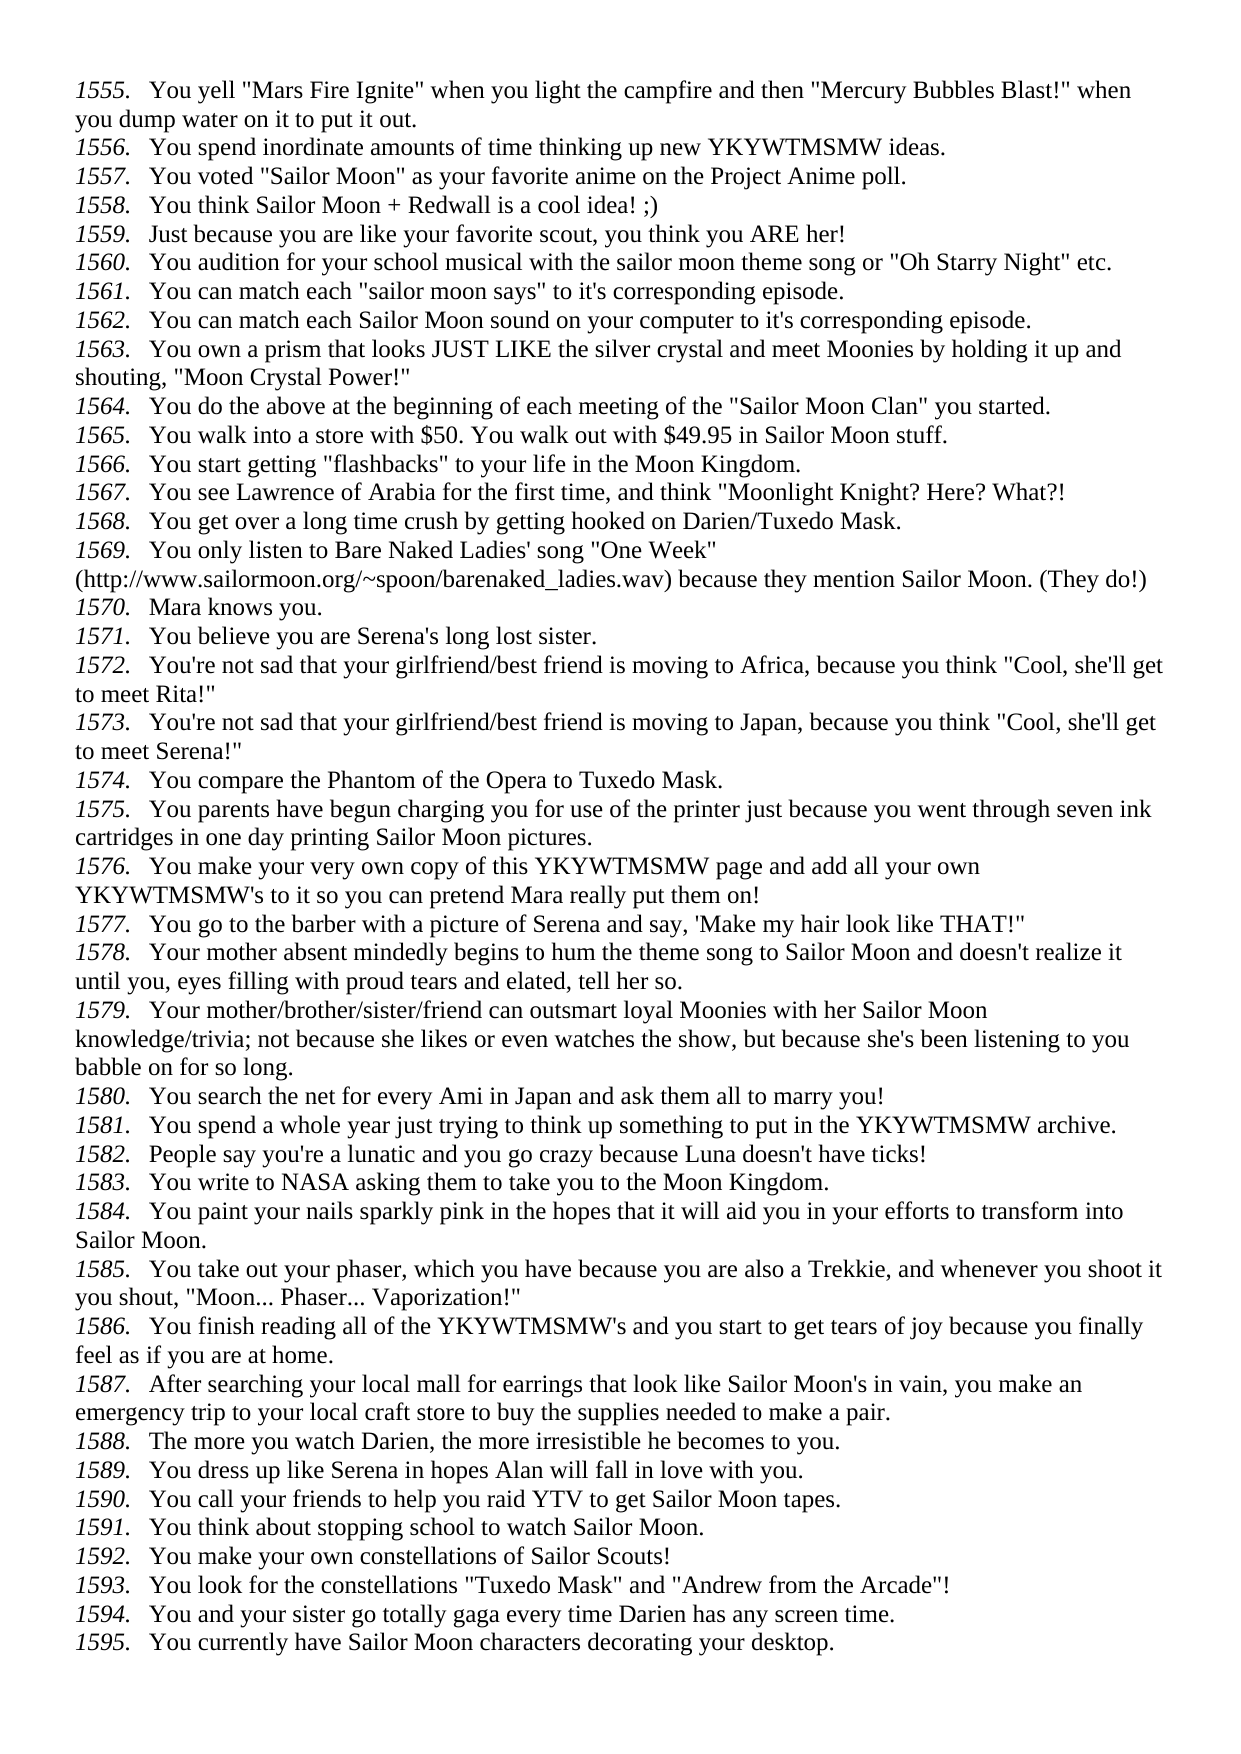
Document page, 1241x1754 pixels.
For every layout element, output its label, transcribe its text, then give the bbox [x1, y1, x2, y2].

list You call your friends to help you raid YTV to get Sailor Moon tapes. [75, 1484, 1165, 1512]
list You currently have Sailor Moon characters decorating your desktop. [75, 1627, 1165, 1656]
list You start getting "flashbacks" to your life in the Moon Kingdom. [75, 449, 1165, 477]
list You see Lawrence of Arabia for the first time, and think "Moonlight Knight? Here? What?! [75, 477, 1165, 506]
list You can match each "sailor moon says" to it's corresponding episode. [75, 276, 1165, 305]
list You're not sad that your girlfriend/best friend is moving to Africa, because you think "Cool, she'll get to meet Rita!" [75, 650, 1165, 707]
list People say you're a lunatic and you go crazy because Luna doesn't have ticks! [75, 1139, 1165, 1167]
list You search the net for every Ami in Japan and ask them all to marry you! [75, 1081, 1165, 1110]
list You only listen to Bare Naked Ladies' song "One Week" (http://www.sailormoon.org/~spoon/barenaked_ladies.wav) because they mention Sailor Moon. (They do!) [75, 535, 1165, 592]
list Just because you are like your favorite scout, you think you ARE her! [75, 219, 1165, 247]
list You walk into a store with $50. You walk out with $49.95 in Sailor Moon stuff. [75, 420, 1165, 449]
list You audition for your school musical with the sailor moon theme song or "Oh Starry Night" etc. [75, 247, 1165, 276]
list Your mother/brother/sister/friend can outsmart loyal Moonies with her Sailor Moon knowledge/trivia; not because she likes or even watches the show, but because she's been listening to you babble on for so long. [75, 995, 1165, 1081]
list Your mother absent mindedly begins to hum the theme song to Sailor Moon and doesn't realize it until you, eyes filling with proud tears and elated, tell her so. [75, 937, 1165, 995]
list You look for the constellations "Tuxedo Mask" and "Andrew from the Arcade"! [75, 1570, 1165, 1599]
list You do the above at the beginning of each meeting of the "Sailor Moon Clan" you started. [75, 391, 1165, 420]
list You dress up like Serena in hopes Alan will fall in love with you. [75, 1455, 1165, 1484]
list You spend inordinate amounts of time thinking up new YKYWTMSMW ideas. [75, 132, 1165, 161]
list You spend a whole year just trying to think up something to put in the YKYWTMSMW archive. [75, 1110, 1165, 1139]
list You take out your phaser, which you have because you are also a Trekkie, and whenever you shoot it you shout, "Moon... Phaser... Vaporization!" [75, 1254, 1165, 1311]
list You voted "Sailor Moon" as your favorite anime on the Project Anime poll. [75, 161, 1165, 190]
list Mara knows you. [75, 592, 1165, 621]
list You and your sister go totally gaga every time Darien has any screen time. [75, 1599, 1165, 1627]
list You make your very own copy of this YKYWTMSMW page and add all your own YKYWTMSMW's to it so you can pretend Mara really put them on! [75, 851, 1165, 909]
list You think about stopping school to watch Sailor Moon. [75, 1512, 1165, 1541]
list You think Sailor Moon + Redwall is a cool idea! ;) [75, 190, 1165, 219]
list You compare the Phantom of the Opera to Tuxedo Mask. [75, 765, 1165, 794]
list You parents have begun charging you for use of the printer just because you went through seven ink cartridges in one day printing Sailor Moon pictures. [75, 794, 1165, 851]
list You get over a long time crush by getting hooked on Darien/Tuxedo Mask. [75, 506, 1165, 535]
list You own a prism that looks JUST LIKE the silver crystal and meet Moonies by holding it up and shouting, "Moon Crystal Power!" [75, 334, 1165, 391]
list You make your own constellations of Sailor Scouts! [75, 1541, 1165, 1570]
list After searching your local mall for earrings that look like Sailor Moon's in vain, you make an emergency trip to your local craft store to buy the supplies needed to make a pair. [75, 1369, 1165, 1426]
list You can match each Sailor Moon sound on your computer to it's corresponding episode. [75, 305, 1165, 334]
list The more you watch Darien, the more irresistible he becomes to you. [75, 1426, 1165, 1455]
list You write to NASA asking them to take you to the Moon Kingdom. [75, 1167, 1165, 1196]
list You go to the barber with a picture of Serena and say, 'Make my hair look like THAT!" [75, 909, 1165, 937]
list You're not sad that your girlfriend/best friend is moving to Japan, because you think "Cool, she'll get to meet Serena!" [75, 707, 1165, 765]
list You believe you are Serena's long lost sister. [75, 621, 1165, 650]
list You finish reading all of the YKYWTMSMW's and you start to get tears of joy because you finally feel as if you are at home. [75, 1311, 1165, 1369]
list You yell "Mars Fire Ignite" when you light the campfire and then "Mercury Bubbles Blast!" when you dump water on it to put it out. [75, 75, 1165, 132]
list You paint your nails sparkly pink in the hopes that it will aid you in your efforts to transform into Sailor Moon. [75, 1196, 1165, 1254]
